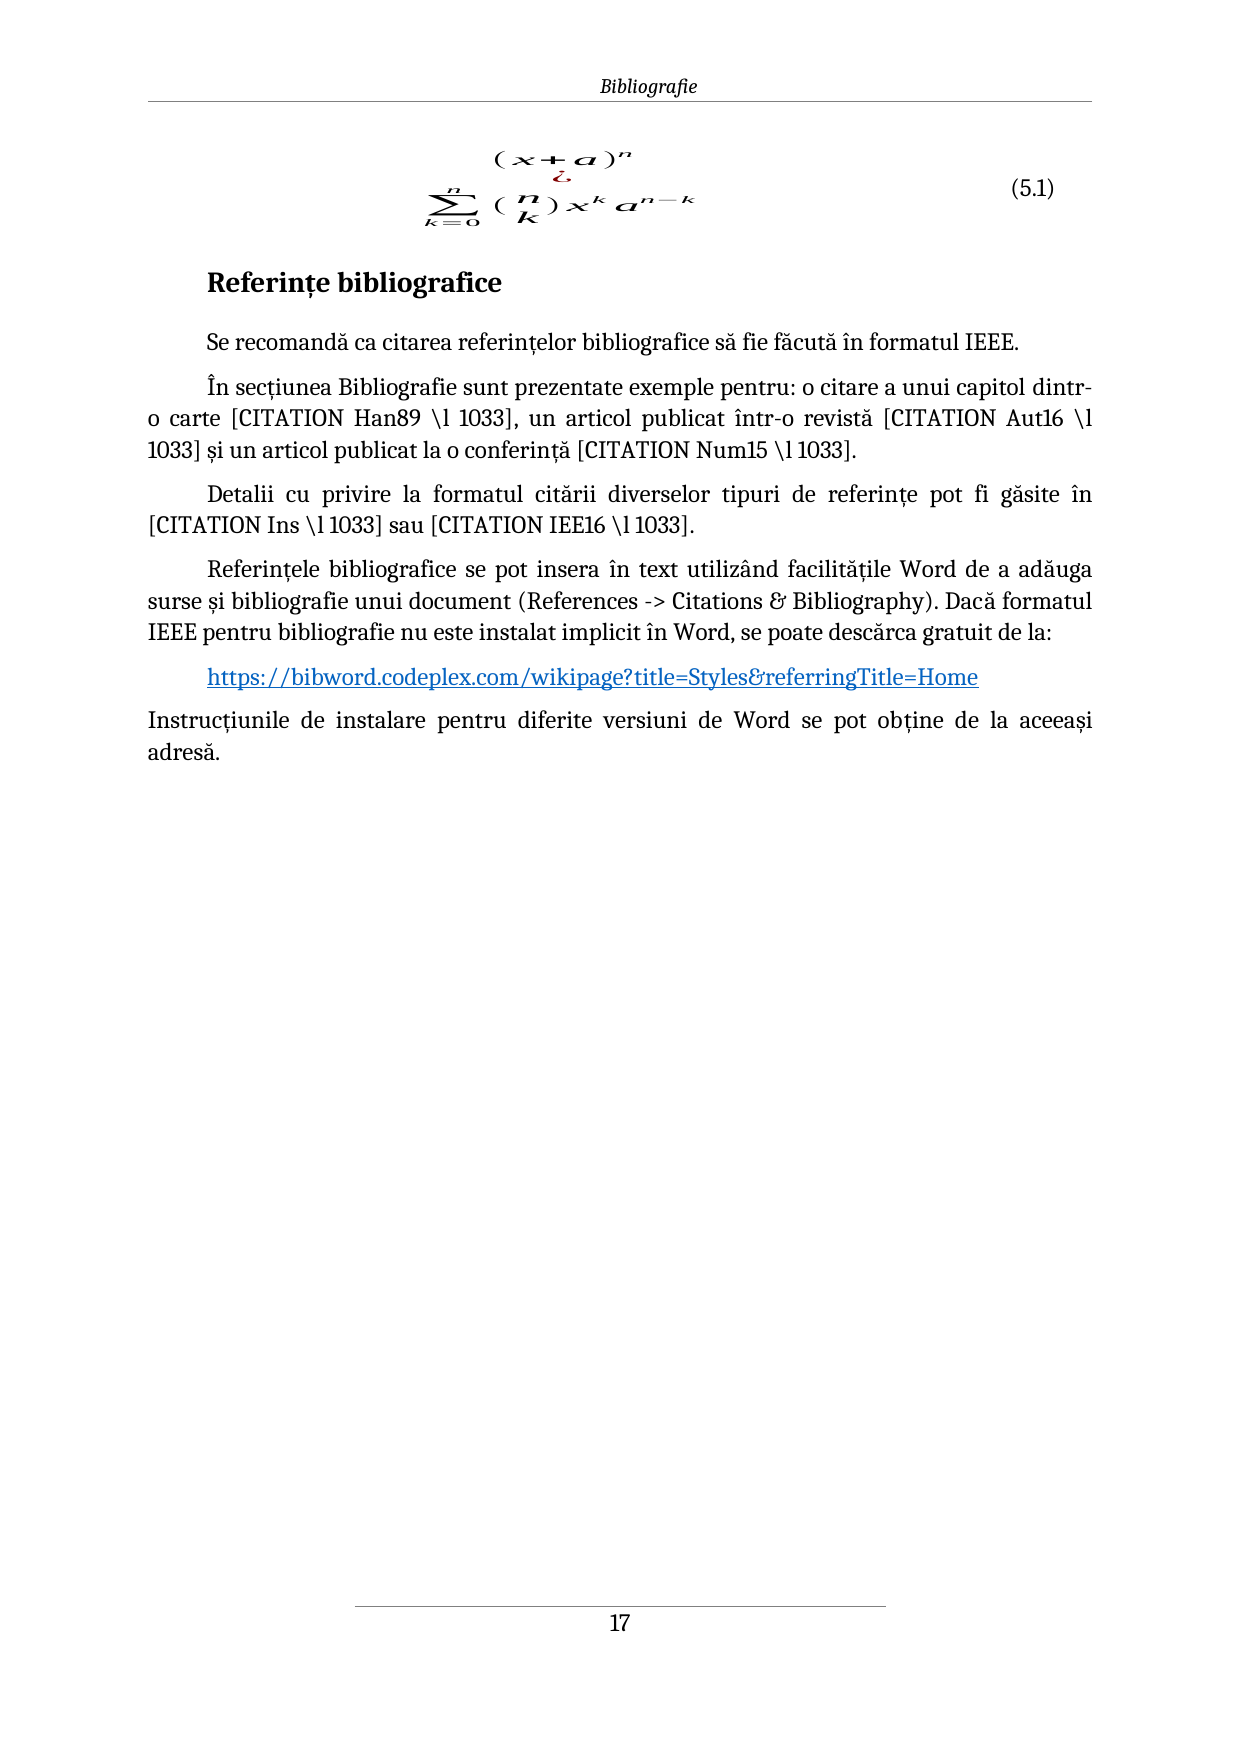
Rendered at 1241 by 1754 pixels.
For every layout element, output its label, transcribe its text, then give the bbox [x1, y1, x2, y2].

text Referințele bibliografice se pot insera în text utilizând facilitățile Word de a adăuga surse și bibliografie unui document (References -> Citations & Bibliography). Dacă formatul IEEE pentru bibliografie nu este instalat implicit în Word, se poate descărca gratuit de la: [148, 555, 1092, 647]
text În secțiunea Bibliografie sunt prezentate exemple pentru: o citare a unui capitol dintr-o carte [CITATION Han89 \l 1033], un articol publicat într-o revistă [CITATION Aut16 \l 1033] și un articol publicat la o conferință [CITATION Num15 \l 1033]. [148, 372, 1092, 464]
text https://bibword.codeplex.com/wikipage?title=Styles&referringTitle=Home [148, 662, 1092, 691]
text Se recomandă ca citarea referințelor bibliografice să fie făcută în formatul IEEE. [148, 328, 1092, 357]
table_header [148, 148, 974, 229]
text Instrucțiunile de instalare pentru diferite versiuni de Word se pot obține de la aceeași adresă. [148, 706, 1092, 767]
subtitle Referințe bibliografice [148, 266, 1092, 300]
text Detalii cu privire la formatul citării diverselor tipuri de referințe pot fi găsite în [CITATION Ins \l 1033] sau [CITATION IEE16 \l 1033]. [148, 479, 1092, 540]
table_header (5.1) [974, 148, 1092, 229]
